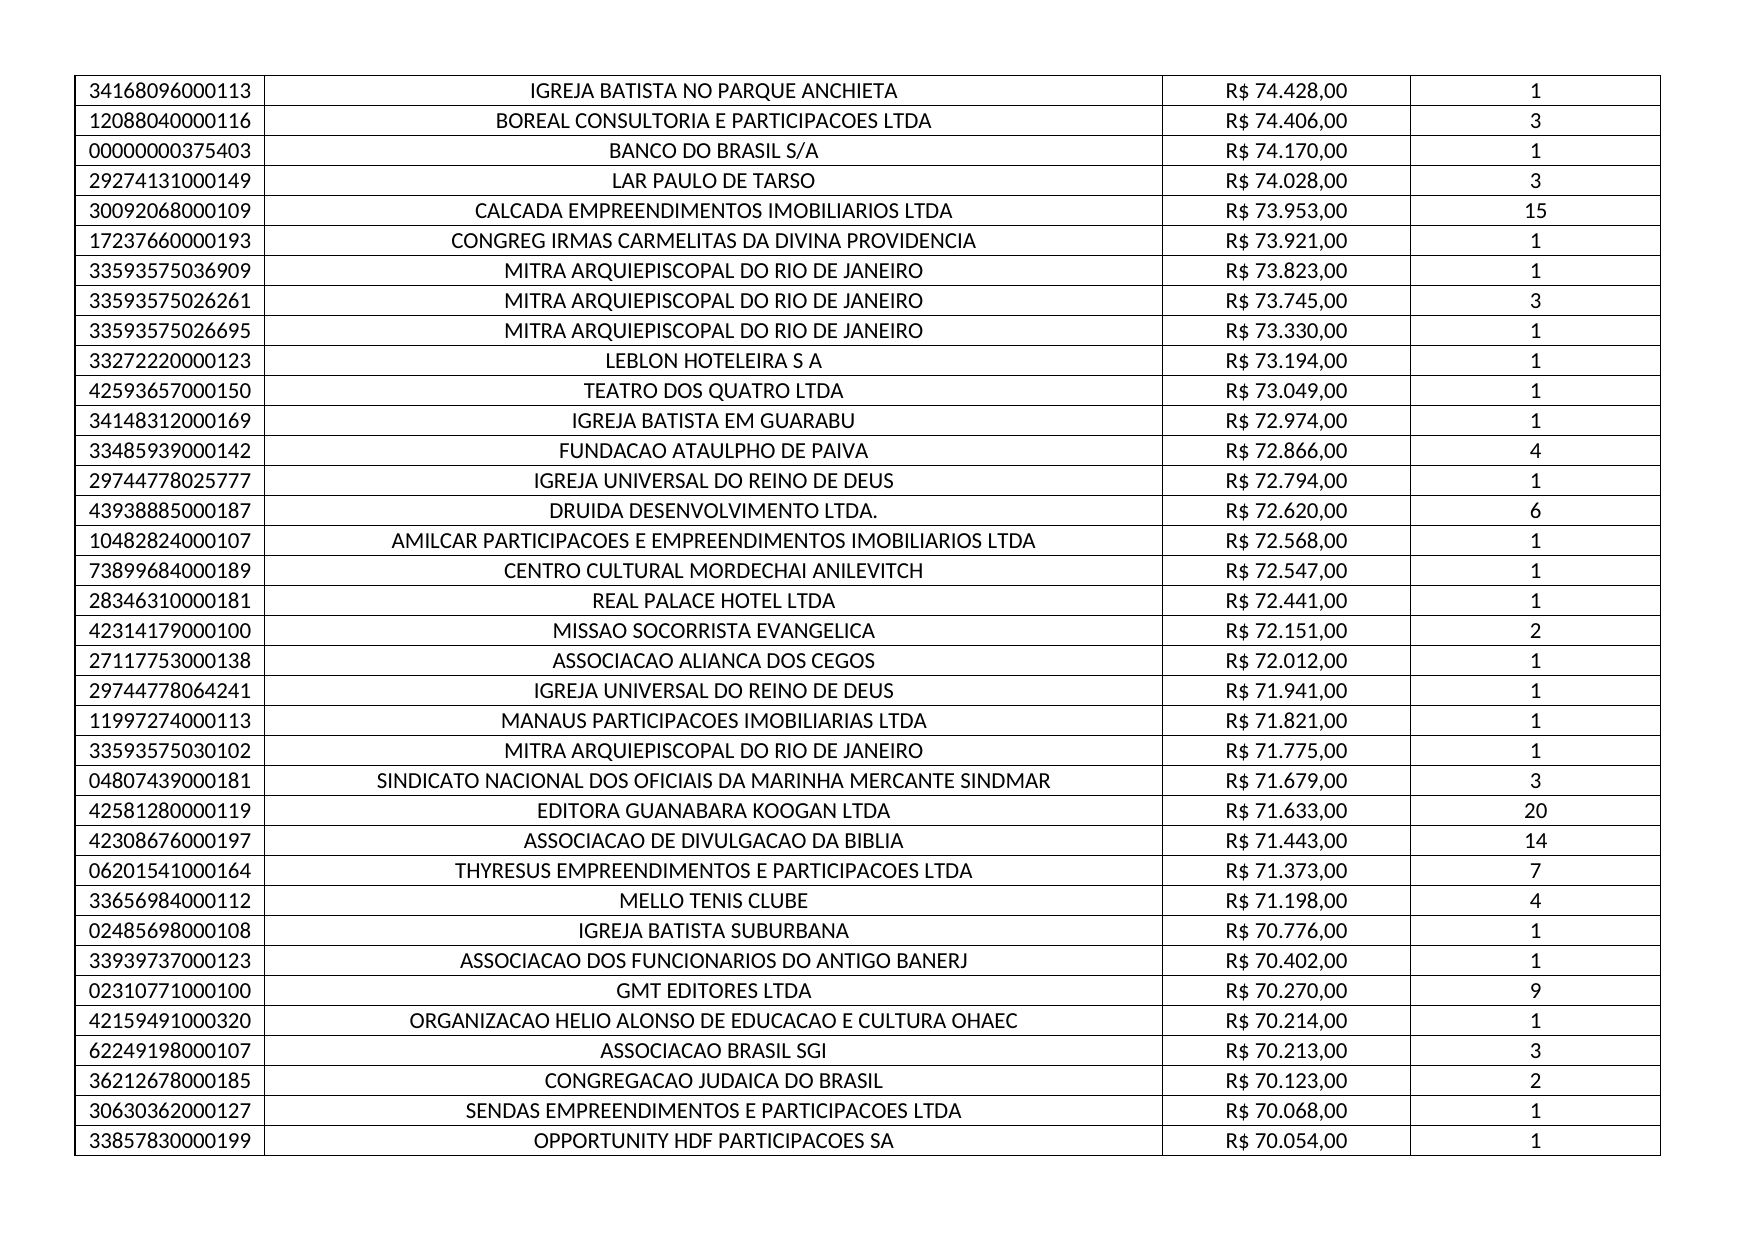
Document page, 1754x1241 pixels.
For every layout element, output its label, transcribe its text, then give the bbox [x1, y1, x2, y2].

table_cell 17237660000193 [76, 226, 264, 255]
table_cell R$ 74.028,00 [1163, 166, 1410, 195]
table_cell R$ 72.794,00 [1163, 466, 1410, 495]
table_cell R$ 74.406,00 [1163, 106, 1410, 135]
table_cell 1 [1411, 226, 1660, 255]
table_cell 9 [1411, 976, 1660, 1005]
table_cell 1 [1411, 1096, 1660, 1125]
table_cell R$ 70.402,00 [1163, 946, 1410, 975]
table_cell 29274131000149 [76, 166, 264, 195]
table_cell IGREJA BATISTA NO PARQUE ANCHIETA [265, 76, 1162, 105]
table_cell 28346310000181 [76, 586, 264, 615]
table_cell 1 [1411, 676, 1660, 705]
table_cell 15 [1411, 196, 1660, 225]
table_cell CENTRO CULTURAL MORDECHAI ANILEVITCH [265, 556, 1162, 585]
table_cell R$ 73.823,00 [1163, 256, 1410, 285]
table_cell ASSOCIACAO ALIANCA DOS CEGOS [265, 646, 1162, 675]
table_cell 06201541000164 [76, 856, 264, 885]
table_cell 3 [1411, 106, 1660, 135]
table_cell MANAUS PARTICIPACOES IMOBILIARIAS LTDA [265, 706, 1162, 735]
table_cell DRUIDA DESENVOLVIMENTO LTDA. [265, 496, 1162, 525]
table_cell CONGREGACAO JUDAICA DO BRASIL [265, 1066, 1162, 1095]
table_cell 1 [1411, 706, 1660, 735]
table_cell 1 [1411, 646, 1660, 675]
table_cell R$ 71.373,00 [1163, 856, 1410, 885]
table_cell 36212678000185 [76, 1066, 264, 1095]
table_cell 42308676000197 [76, 826, 264, 855]
table_cell CALCADA EMPREENDIMENTOS IMOBILIARIOS LTDA [265, 196, 1162, 225]
table_cell R$ 70.068,00 [1163, 1096, 1410, 1125]
table_cell 3 [1411, 1036, 1660, 1065]
table_cell R$ 72.974,00 [1163, 406, 1410, 435]
table_cell 33656984000112 [76, 886, 264, 915]
table_cell R$ 72.151,00 [1163, 616, 1410, 645]
table_cell 33939737000123 [76, 946, 264, 975]
table_cell 33272220000123 [76, 346, 264, 375]
table_cell BOREAL CONSULTORIA E PARTICIPACOES LTDA [265, 106, 1162, 135]
table_cell 1 [1411, 586, 1660, 615]
table_cell 1 [1411, 1006, 1660, 1035]
table_cell ASSOCIACAO DE DIVULGACAO DA BIBLIA [265, 826, 1162, 855]
table_cell THYRESUS EMPREENDIMENTOS E PARTICIPACOES LTDA [265, 856, 1162, 885]
table_cell 6 [1411, 496, 1660, 525]
table_cell R$ 71.198,00 [1163, 886, 1410, 915]
table_cell R$ 72.866,00 [1163, 436, 1410, 465]
table_cell FUNDACAO ATAULPHO DE PAIVA [265, 436, 1162, 465]
table_cell 12088040000116 [76, 106, 264, 135]
table_cell R$ 70.213,00 [1163, 1036, 1410, 1065]
table_cell 62249198000107 [76, 1036, 264, 1065]
table_cell 33593575026261 [76, 286, 264, 315]
table_cell 33485939000142 [76, 436, 264, 465]
table_cell 1 [1411, 136, 1660, 165]
table_cell 1 [1411, 376, 1660, 405]
table_cell 1 [1411, 466, 1660, 495]
table_cell R$ 73.921,00 [1163, 226, 1410, 255]
table_cell 3 [1411, 166, 1660, 195]
table_cell 4 [1411, 436, 1660, 465]
table_cell R$ 72.441,00 [1163, 586, 1410, 615]
table_cell SENDAS EMPREENDIMENTOS E PARTICIPACOES LTDA [265, 1096, 1162, 1125]
table_cell ASSOCIACAO BRASIL SGI [265, 1036, 1162, 1065]
table_cell 30630362000127 [76, 1096, 264, 1125]
table_cell 1 [1411, 916, 1660, 945]
table_cell 43938885000187 [76, 496, 264, 525]
table_cell 1 [1411, 736, 1660, 765]
table_cell 7 [1411, 856, 1660, 885]
table_cell R$ 70.214,00 [1163, 1006, 1410, 1035]
table_cell 1 [1411, 76, 1660, 105]
table_cell 02310771000100 [76, 976, 264, 1005]
table_cell 29744778064241 [76, 676, 264, 705]
table_cell 42581280000119 [76, 796, 264, 825]
table_cell R$ 73.194,00 [1163, 346, 1410, 375]
table_cell 33857830000199 [76, 1126, 264, 1155]
table_cell 2 [1411, 616, 1660, 645]
table_cell 1 [1411, 256, 1660, 285]
table_cell IGREJA BATISTA SUBURBANA [265, 916, 1162, 945]
table_cell 1 [1411, 316, 1660, 345]
table_cell R$ 71.821,00 [1163, 706, 1410, 735]
table_cell R$ 73.049,00 [1163, 376, 1410, 405]
table_cell MITRA ARQUIEPISCOPAL DO RIO DE JANEIRO [265, 286, 1162, 315]
table_cell BANCO DO BRASIL S/A [265, 136, 1162, 165]
table_cell 73899684000189 [76, 556, 264, 585]
table_cell 1 [1411, 556, 1660, 585]
table_cell 42593657000150 [76, 376, 264, 405]
table_cell MELLO TENIS CLUBE [265, 886, 1162, 915]
table_cell EDITORA GUANABARA KOOGAN LTDA [265, 796, 1162, 825]
table_cell 4 [1411, 886, 1660, 915]
table_cell MITRA ARQUIEPISCOPAL DO RIO DE JANEIRO [265, 736, 1162, 765]
table_cell MITRA ARQUIEPISCOPAL DO RIO DE JANEIRO [265, 316, 1162, 345]
table_cell 42314179000100 [76, 616, 264, 645]
table_cell 20 [1411, 796, 1660, 825]
table_cell OPPORTUNITY HDF PARTICIPACOES SA [265, 1126, 1162, 1155]
table_cell 33593575030102 [76, 736, 264, 765]
table_cell 1 [1411, 1126, 1660, 1155]
table_cell R$ 70.054,00 [1163, 1126, 1410, 1155]
table_cell 29744778025777 [76, 466, 264, 495]
table_cell 27117753000138 [76, 646, 264, 675]
table_cell 10482824000107 [76, 526, 264, 555]
table_cell IGREJA BATISTA EM GUARABU [265, 406, 1162, 435]
table_cell R$ 73.330,00 [1163, 316, 1410, 345]
table_cell MITRA ARQUIEPISCOPAL DO RIO DE JANEIRO [265, 256, 1162, 285]
table_cell R$ 71.443,00 [1163, 826, 1410, 855]
table_cell ASSOCIACAO DOS FUNCIONARIOS DO ANTIGO BANERJ [265, 946, 1162, 975]
table_cell 33593575026695 [76, 316, 264, 345]
table_cell R$ 70.270,00 [1163, 976, 1410, 1005]
table_cell 34148312000169 [76, 406, 264, 435]
table_cell ORGANIZACAO HELIO ALONSO DE EDUCACAO E CULTURA OHAEC [265, 1006, 1162, 1035]
table_cell R$ 72.620,00 [1163, 496, 1410, 525]
table_cell 14 [1411, 826, 1660, 855]
table_cell 04807439000181 [76, 766, 264, 795]
table_cell SINDICATO NACIONAL DOS OFICIAIS DA MARINHA MERCANTE SINDMAR [265, 766, 1162, 795]
table_cell 11997274000113 [76, 706, 264, 735]
table_cell 1 [1411, 526, 1660, 555]
table_cell 1 [1411, 406, 1660, 435]
table_cell R$ 70.776,00 [1163, 916, 1410, 945]
table_cell GMT EDITORES LTDA [265, 976, 1162, 1005]
table_cell AMILCAR PARTICIPACOES E EMPREENDIMENTOS IMOBILIARIOS LTDA [265, 526, 1162, 555]
table_cell R$ 71.633,00 [1163, 796, 1410, 825]
table_cell 1 [1411, 346, 1660, 375]
table_cell 1 [1411, 946, 1660, 975]
table_cell CONGREG IRMAS CARMELITAS DA DIVINA PROVIDENCIA [265, 226, 1162, 255]
table_cell R$ 72.012,00 [1163, 646, 1410, 675]
table_cell R$ 74.170,00 [1163, 136, 1410, 165]
table_cell R$ 72.547,00 [1163, 556, 1410, 585]
table_cell 00000000375403 [76, 136, 264, 165]
table_cell REAL PALACE HOTEL LTDA [265, 586, 1162, 615]
table_cell 3 [1411, 766, 1660, 795]
table_cell LEBLON HOTELEIRA S A [265, 346, 1162, 375]
table_cell 30092068000109 [76, 196, 264, 225]
table_cell R$ 74.428,00 [1163, 76, 1410, 105]
table_cell 3 [1411, 286, 1660, 315]
table_cell 2 [1411, 1066, 1660, 1095]
table_cell R$ 73.953,00 [1163, 196, 1410, 225]
table_cell R$ 71.941,00 [1163, 676, 1410, 705]
table_cell 33593575036909 [76, 256, 264, 285]
table_cell MISSAO SOCORRISTA EVANGELICA [265, 616, 1162, 645]
table_cell R$ 72.568,00 [1163, 526, 1410, 555]
table_cell 34168096000113 [76, 76, 264, 105]
table_cell IGREJA UNIVERSAL DO REINO DE DEUS [265, 676, 1162, 705]
table_cell TEATRO DOS QUATRO LTDA [265, 376, 1162, 405]
table_cell R$ 70.123,00 [1163, 1066, 1410, 1095]
table_cell 02485698000108 [76, 916, 264, 945]
table_cell R$ 71.775,00 [1163, 736, 1410, 765]
table_cell R$ 73.745,00 [1163, 286, 1410, 315]
table_cell IGREJA UNIVERSAL DO REINO DE DEUS [265, 466, 1162, 495]
table_cell 42159491000320 [76, 1006, 264, 1035]
table_cell LAR PAULO DE TARSO [265, 166, 1162, 195]
table_cell R$ 71.679,00 [1163, 766, 1410, 795]
